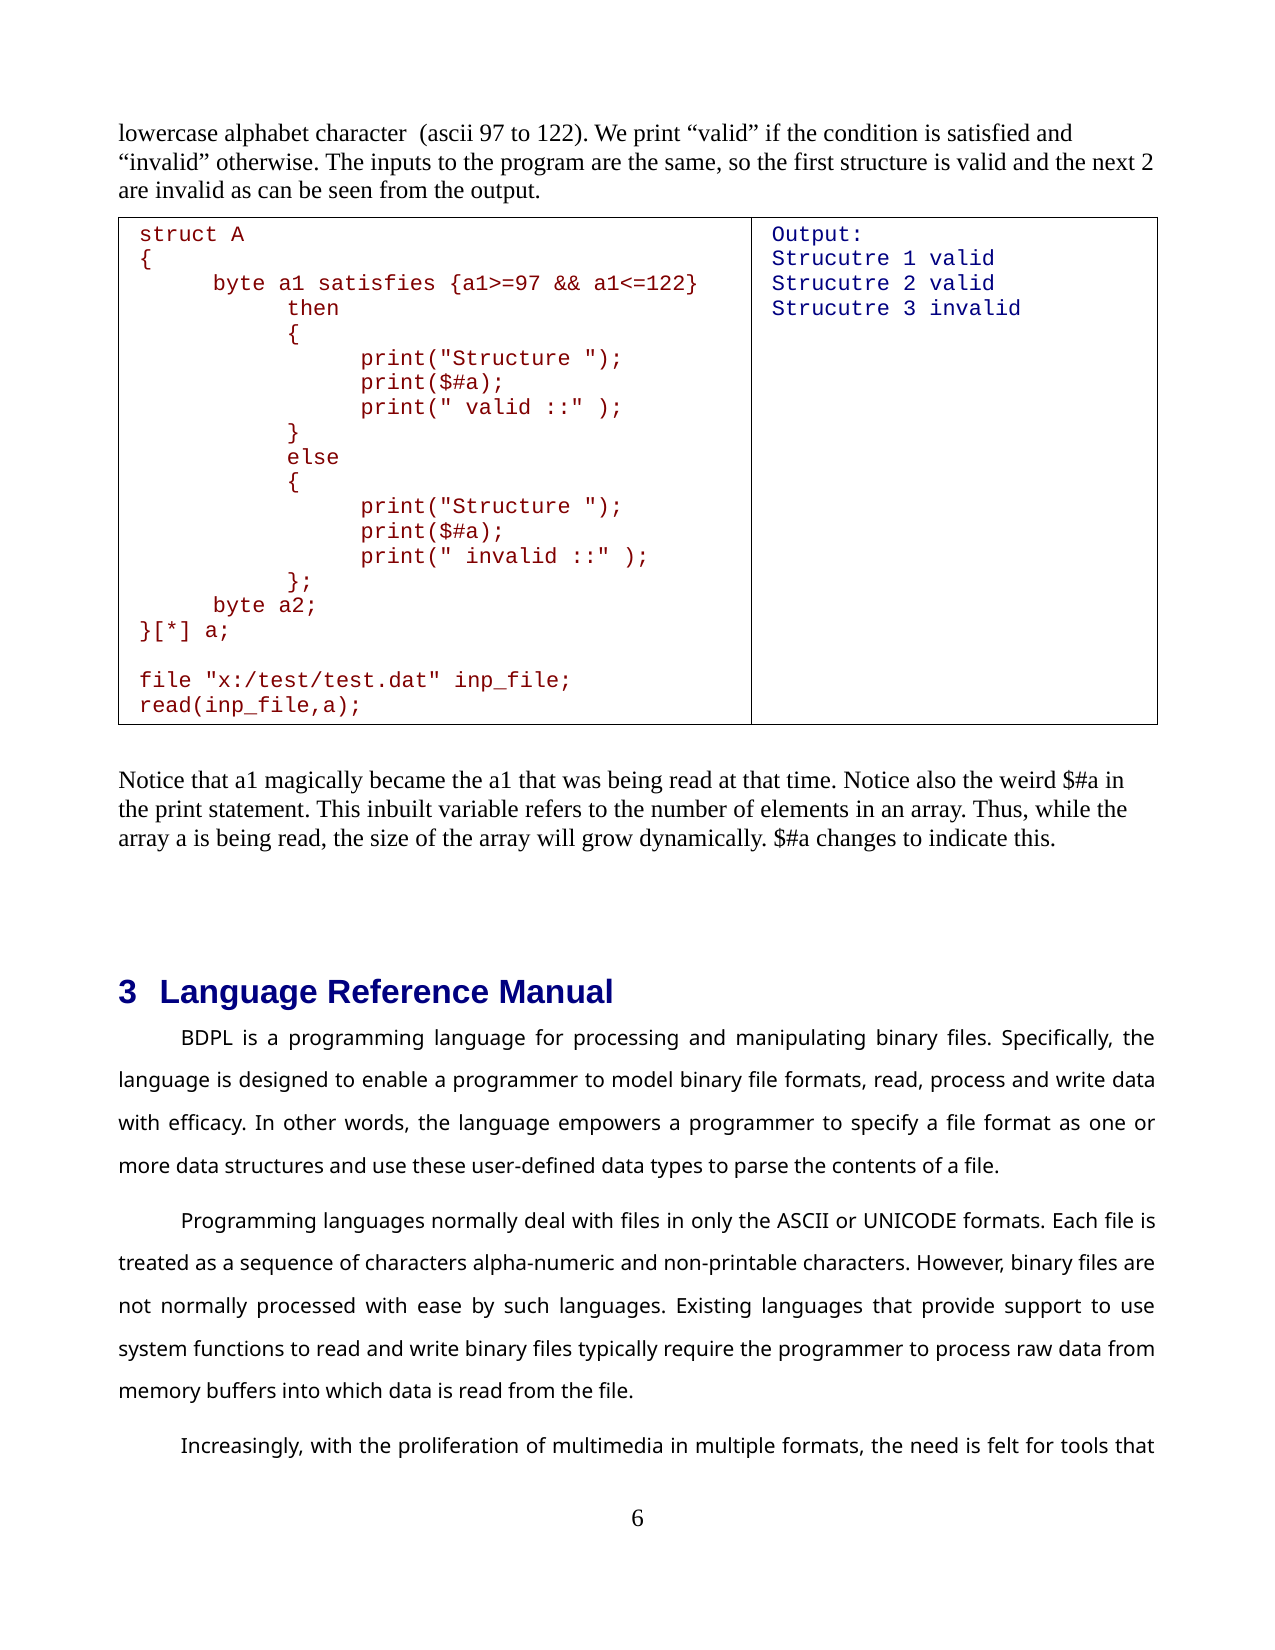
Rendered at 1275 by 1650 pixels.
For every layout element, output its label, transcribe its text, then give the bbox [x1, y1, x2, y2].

text BDPL is a programming language for processing and manipulating binary files. Specifically, the language is designed to enable a programmer to model binary file formats, read, process and write data with efficacy. In other words, the language empowers a programmer to specify a file format as one or more data structures and use these user-defined data types to parse the contents of a file. [118, 1023, 1157, 1179]
text Programming languages normally deal with files in only the ASCII or UNICODE formats. Each file is treated as a sequence of characters alpha-numeric and non-printable characters. However, binary files are not normally processed with ease by such languages. Existing languages that provide support to use system functions to read and write binary files typically require the programmer to process raw data from memory buffers into which data is read from the file. [118, 1206, 1157, 1405]
text Increasingly, with the proliferation of multimedia in multiple formats, the need is felt for tools that [118, 1431, 1157, 1460]
table_header Output: Strucutre 1 valid Strucutre 2 valid Strucutre 3 invalid [752, 218, 1157, 724]
subtitle Language Reference Manual [118, 972, 1157, 1011]
table_header struct A { byte a1 satisfies {a1>=97 && a1<=122} then { print("Structure "); print($#a); print(" valid ::" ); } else { print("Structure "); print($#a); print(" invalid ::" ); }; byte a2; }[*] a; file "x:/test/test.dat" inp_file; read(inp_file,a); [119, 218, 751, 724]
text lowercase alphabet character (ascii 97 to 122). We print “valid” if the condition is satisfied and “invalid” otherwise. The inputs to the program are the same, so the first structure is valid and the next 2 are invalid as can be seen from the output. [118, 118, 1157, 204]
text Notice that a1 magically became the a1 that was being read at that time. Notice also the weird $#a in the print statement. This inbuilt variable refers to the number of elements in an array. Thus, while the array a is being read, the size of the array will grow dynamically. $#a changes to indicate this. [118, 766, 1157, 852]
